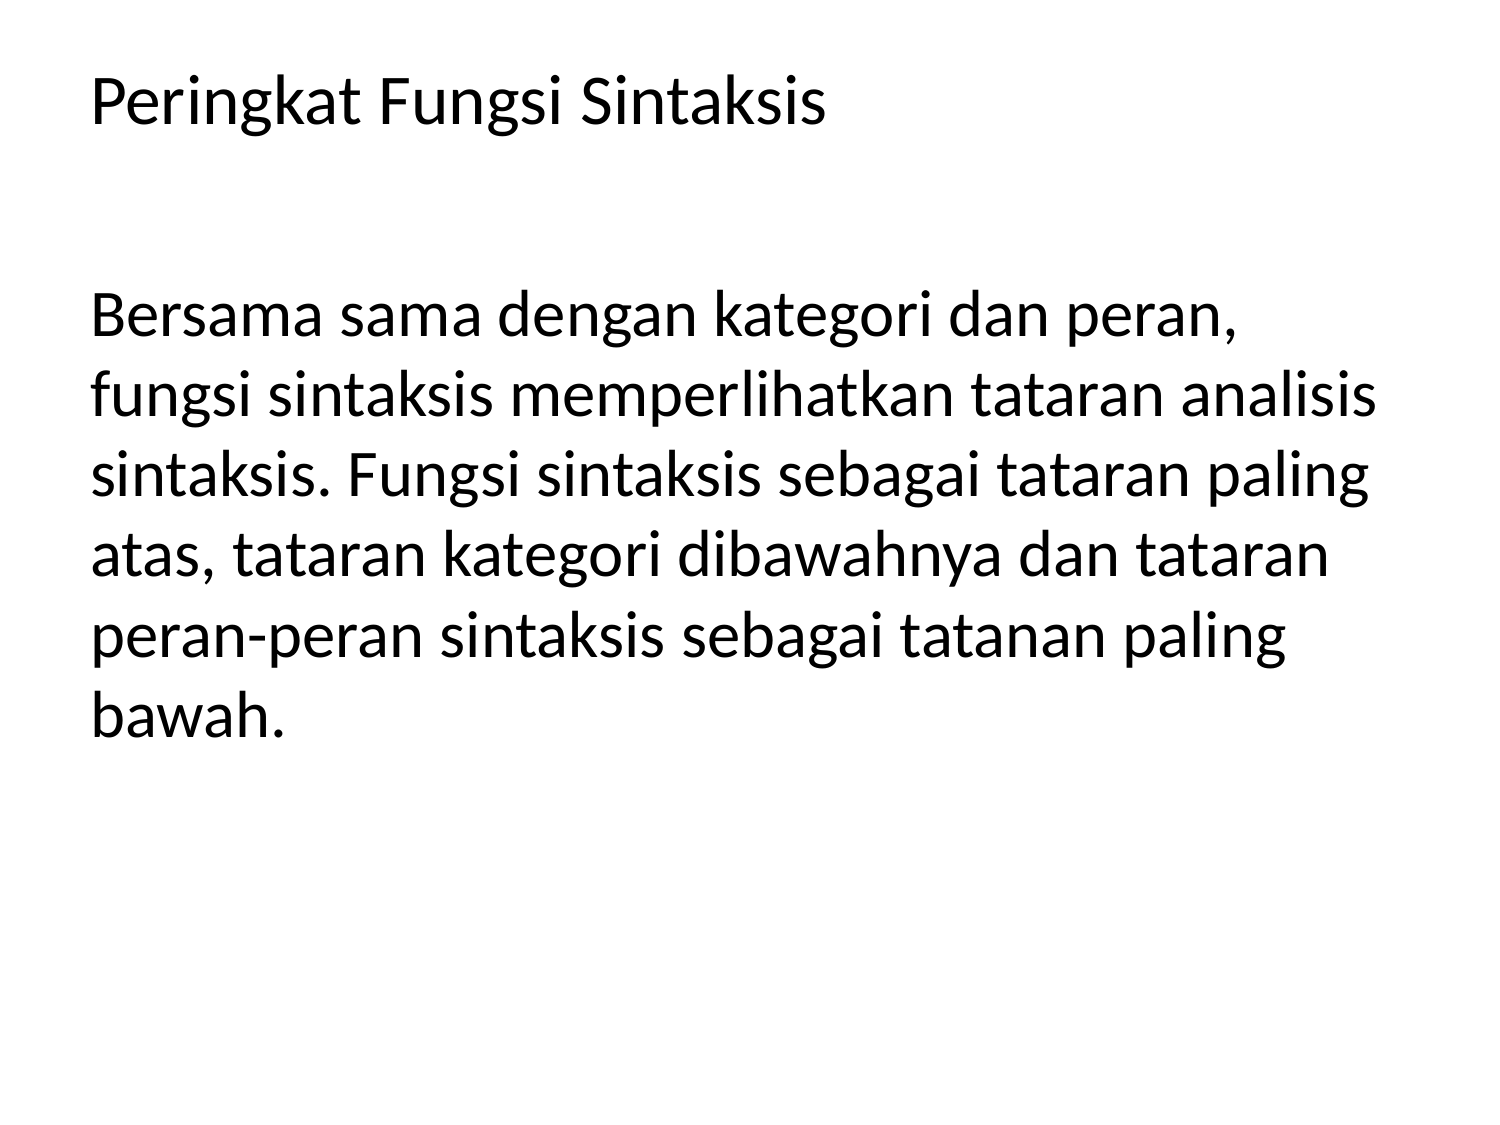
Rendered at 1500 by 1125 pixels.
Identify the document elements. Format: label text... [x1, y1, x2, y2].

list Bersama sama dengan kategori dan peran, fungsi sintaksis memperlihatkan tataran analisis sintaksis. Fungsi sintaksis sebagai tataran paling atas, tataran kategori dibawahnya dan tataran peran-peran sintaksis sebagai tatanan paling bawah. [75, 262, 1425, 1005]
title Peringkat Fungsi Sintaksis [75, 45, 1425, 233]
